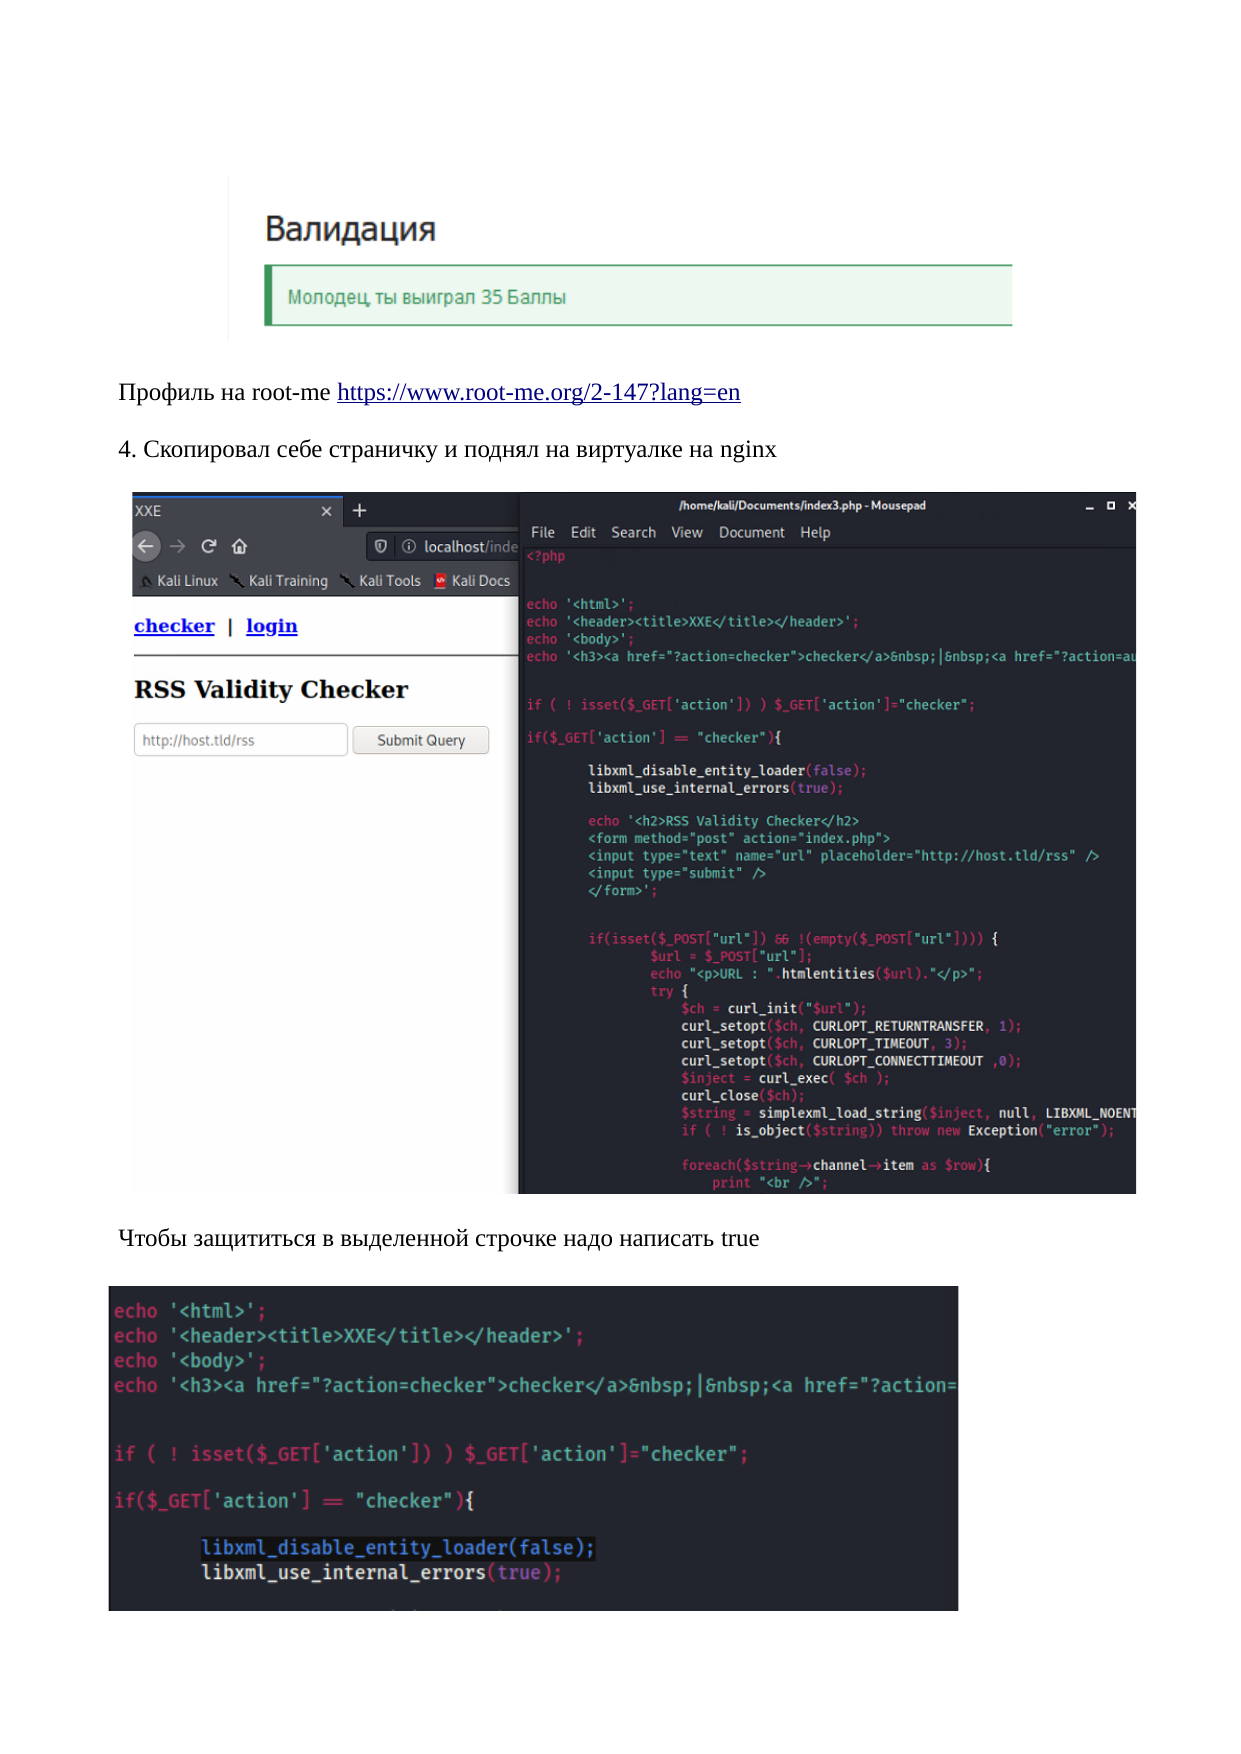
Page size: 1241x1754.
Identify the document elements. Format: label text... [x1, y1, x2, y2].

text 4. Скопировал себе страничку и поднял на виртуалке на nginx [118, 434, 1122, 463]
picture [132, 492, 1137, 1194]
text Профиль на root-me https://www.root-me.org/2-147?lang=en [118, 377, 1122, 406]
picture [108, 1286, 959, 1611]
picture [227, 175, 1013, 342]
text Чтобы защититься в выделенной строчке надо написать true [118, 1223, 1122, 1252]
